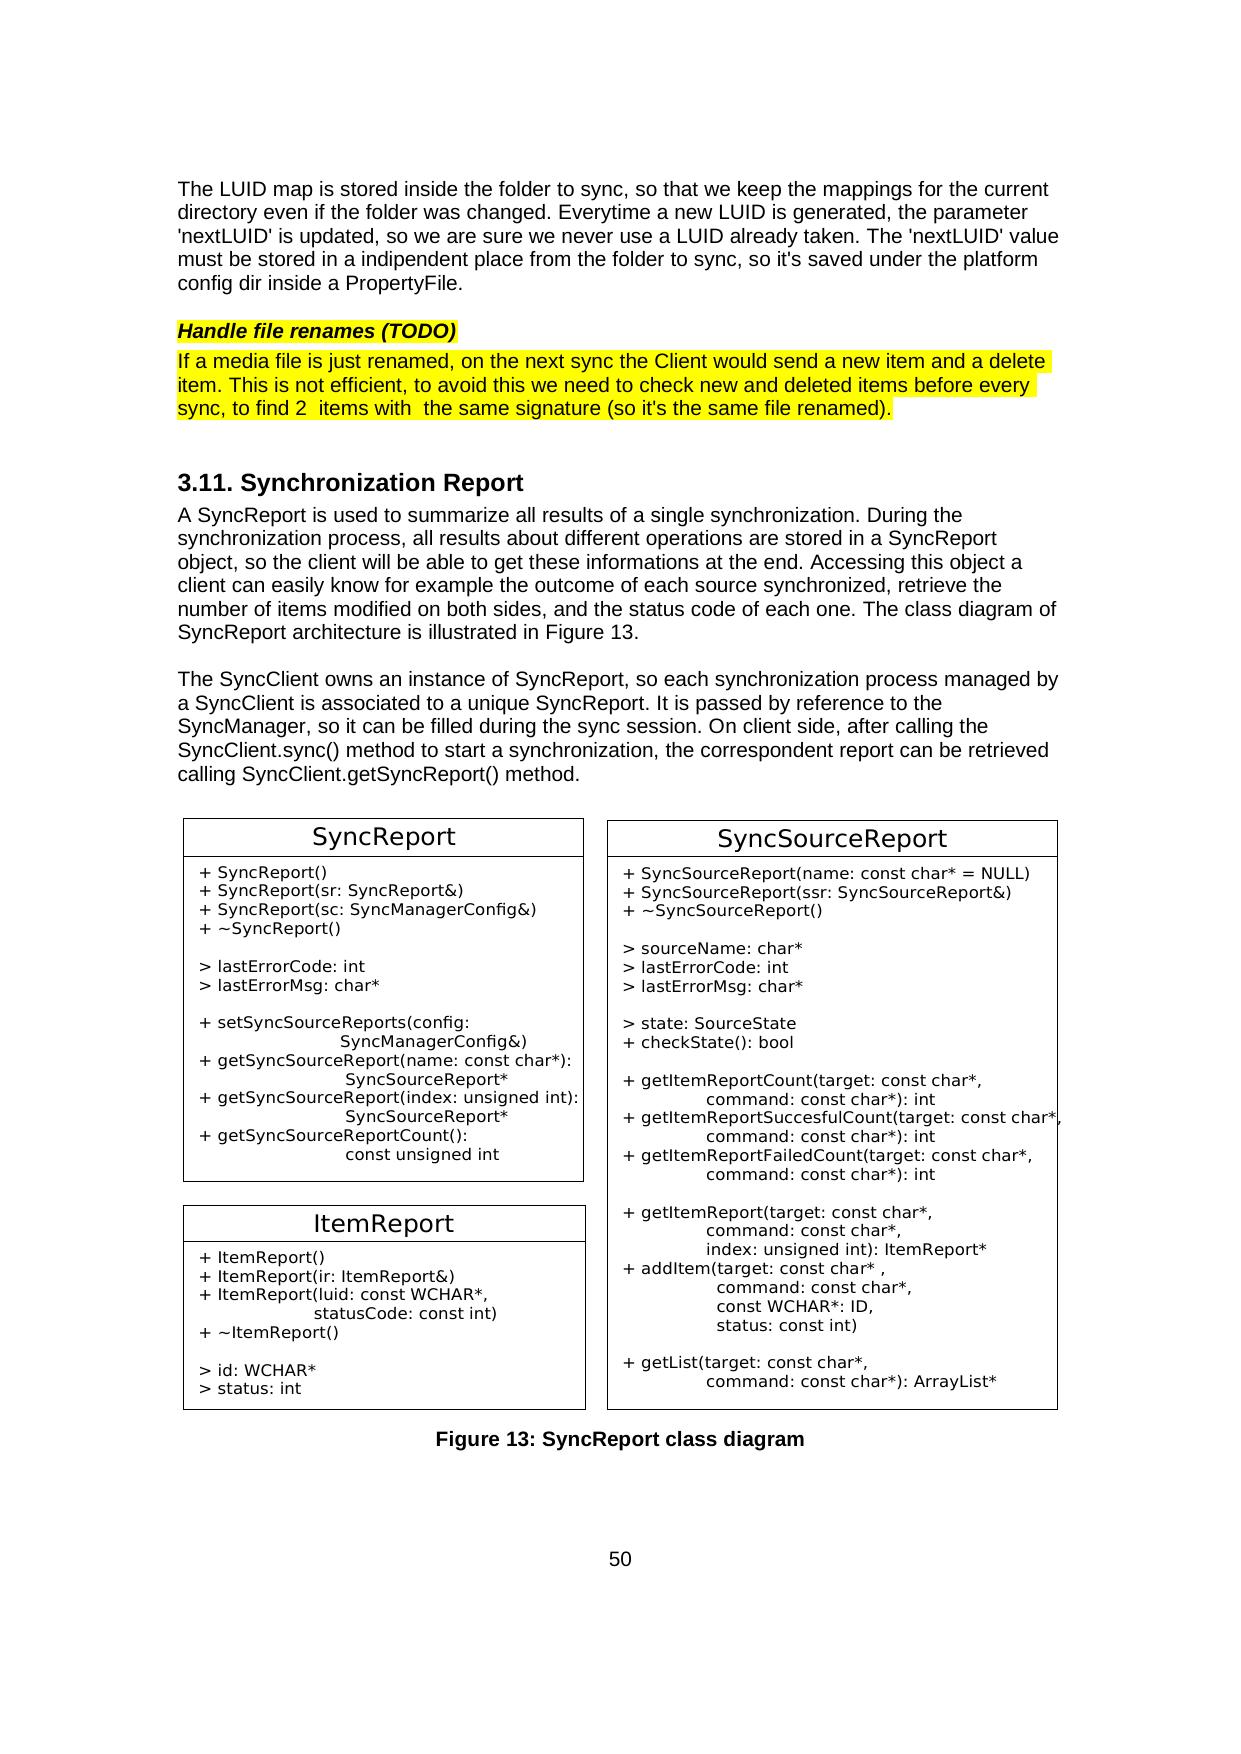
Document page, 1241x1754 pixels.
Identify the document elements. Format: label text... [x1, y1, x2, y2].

text If a media file is just renamed, on the next sync the Client would send a new item and a delete item. This is not efficient, to avoid this we need to check new and deleted items before every sync, to find 2 items with the same signature (so it's the same file renamed). [177, 350, 1063, 420]
text Figure 13: SyncReport class diagram [177, 834, 1063, 1451]
text The SyncClient owns an instance of SyncReport, so each synchronization process managed by a SyncClient is associated to a unique SyncReport. It is passed by reference to the SyncManager, so it can be filled during the sync session. On client side, after calling the SyncClient.sync() method to start a synchronization, the correspondent report can be retrieved calling SyncClient.getSyncReport() method. [177, 668, 1063, 786]
text The LUID map is stored inside the folder to sync, so that we keep the mappings for the current directory even if the folder was changed. Everytime a new LUID is generated, the parameter 'nextLUID' is updated, so we are sure we never use a LUID already taken. The 'nextLUID' value must be stored in a indipendent place from the folder to sync, so it's saved under the platform config dir inside a PropertyFile. [177, 177, 1063, 295]
text A SyncReport is used to summarize all results of a single synchronization. During the synchronization process, all results about different operations are stored in a SyncReport object, so the client will be able to get these informations at the end. Accessing this object a client can easily know for example the outcome of each source synchronized, retrieve the number of items modified on both sides, and the status code of each one. The class diagram of SyncReport architecture is illustrated in Figure 13. [177, 503, 1063, 644]
subtitle Synchronization Report [177, 469, 1063, 497]
subtitle Handle file renames (TODO) [177, 320, 1063, 343]
